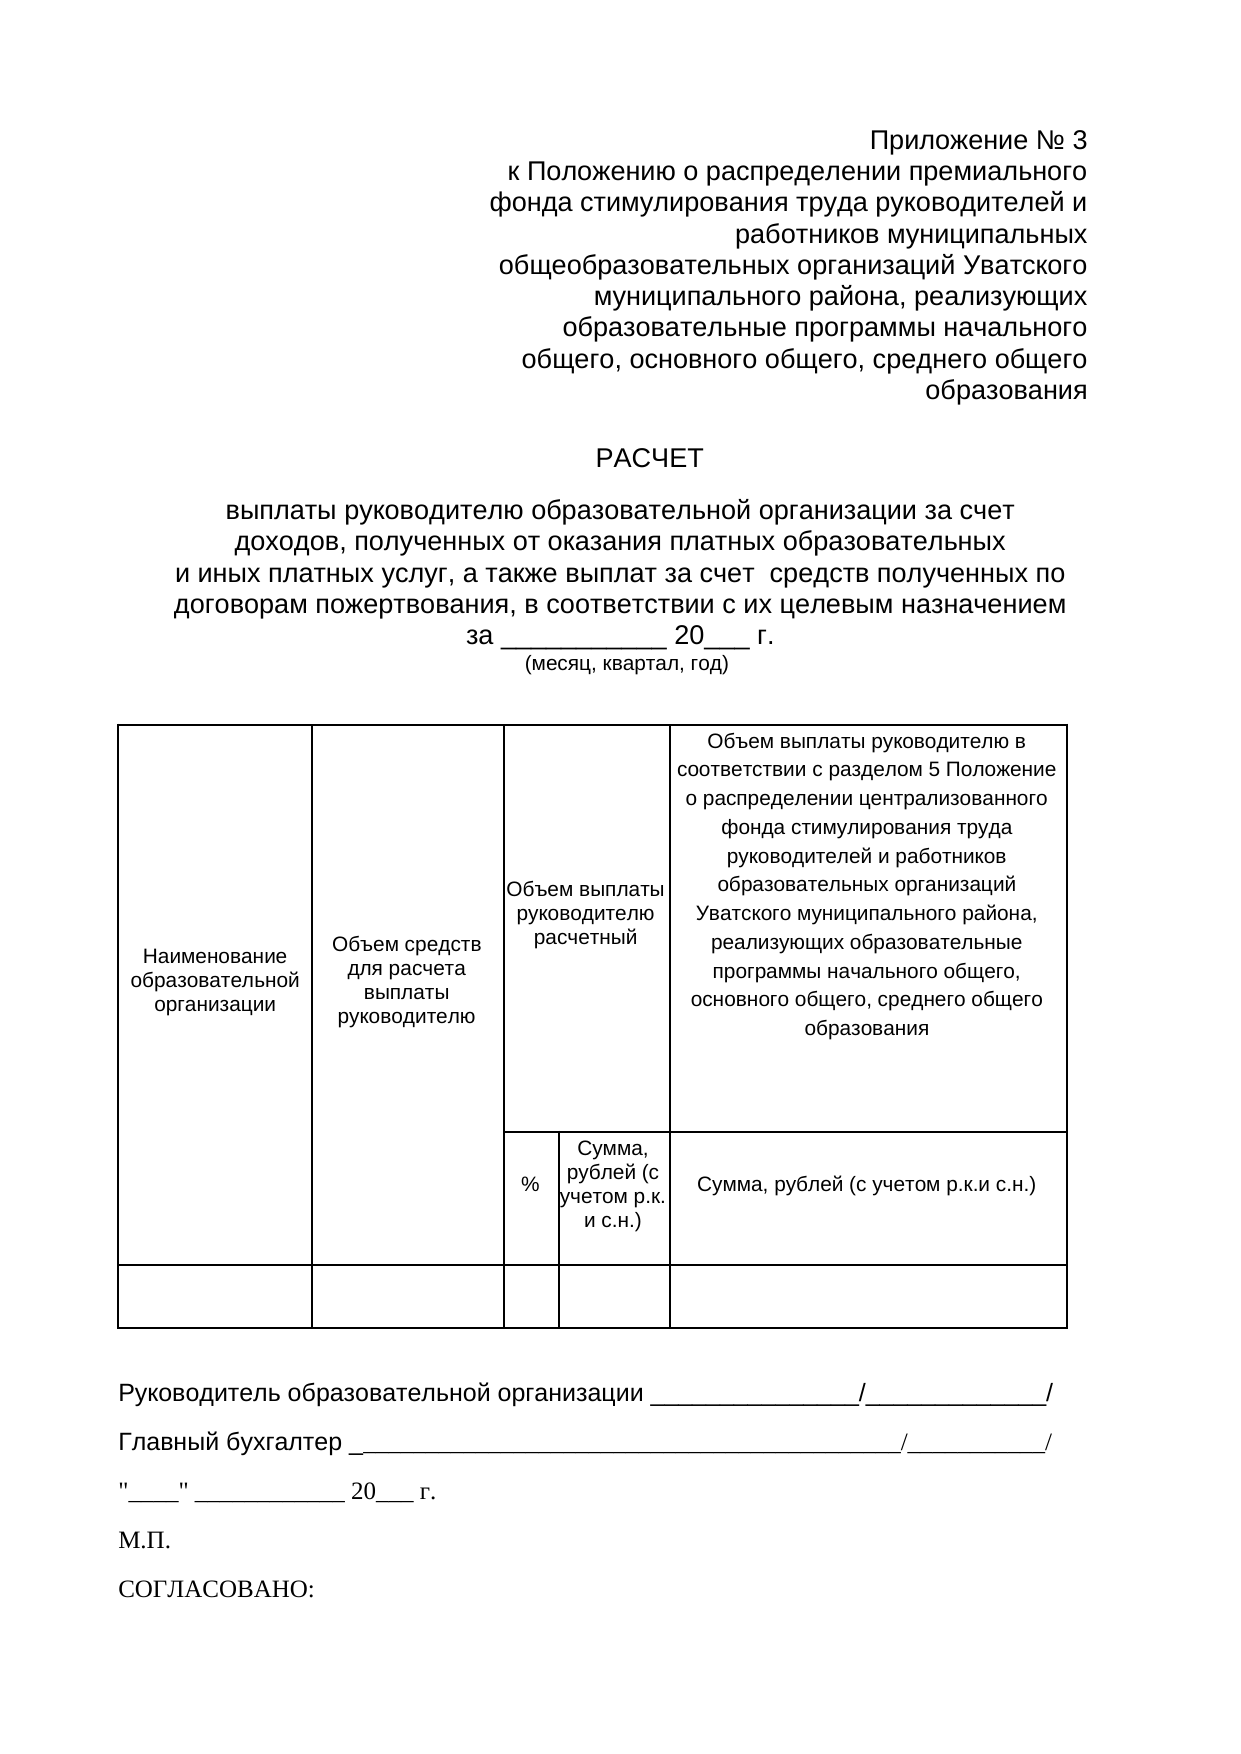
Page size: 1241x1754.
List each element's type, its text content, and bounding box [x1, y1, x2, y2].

text М.П. [118, 1525, 1122, 1554]
text Главный бухгалтер ____________________________________________/___________/ [118, 1427, 1122, 1456]
table_cell [313, 1266, 503, 1327]
table_cell [119, 1266, 311, 1327]
text выплаты руководителю образовательной организации за счет [118, 494, 1122, 525]
text "____" ____________ 20___ г. [118, 1476, 1122, 1505]
table_cell [505, 1266, 558, 1327]
table_header Объем средств для расчета выплаты руководителю [313, 726, 503, 1264]
table_header Наименование образовательной организации [119, 726, 311, 1264]
text доходов, полученных от оказания платных образовательных [118, 525, 1122, 557]
text и иных платных услуг, а также выплат за счет средств полученных по договорам пожертвования, в соответствии с их целевым назначением за ___________ 20___ г. [118, 557, 1122, 650]
text Руководитель образовательной организации _______________/_____________/ [118, 1378, 1122, 1407]
table_cell % [505, 1133, 558, 1264]
table_header Приложение № 3 к Положению о распределении премиального фонда стимулирования труда руководителей и работников муниципальных общеобразовательных организаций Уватского муниципального района, реализующих образовательные программы начального общего, основного общего, среднего общего образования [453, 118, 1093, 411]
table_header Объем выплаты руководителю в соответствии с разделом 5 Положение о распределении централизованного фонда стимулирования труда руководителей и работников образовательных организаций Уватского муниципального района, реализующих образовательные программы начального общего, основного общего, среднего общего образования [671, 726, 1066, 1131]
table_header [118, 118, 452, 411]
table_cell Сумма, рублей (с учетом р.к. и с.н.) [560, 1133, 669, 1264]
table_cell Сумма, рублей (с учетом р.к.и с.н.) [671, 1133, 1066, 1264]
table_cell [671, 1266, 1066, 1327]
table_cell [560, 1266, 669, 1327]
text (месяц, квартал, год) [118, 650, 1122, 674]
text РАСЧЕТ [118, 442, 1122, 473]
table_header Объем выплаты руководителю расчетный [505, 726, 669, 1131]
text СОГЛАСОВАНО: [118, 1574, 1122, 1603]
